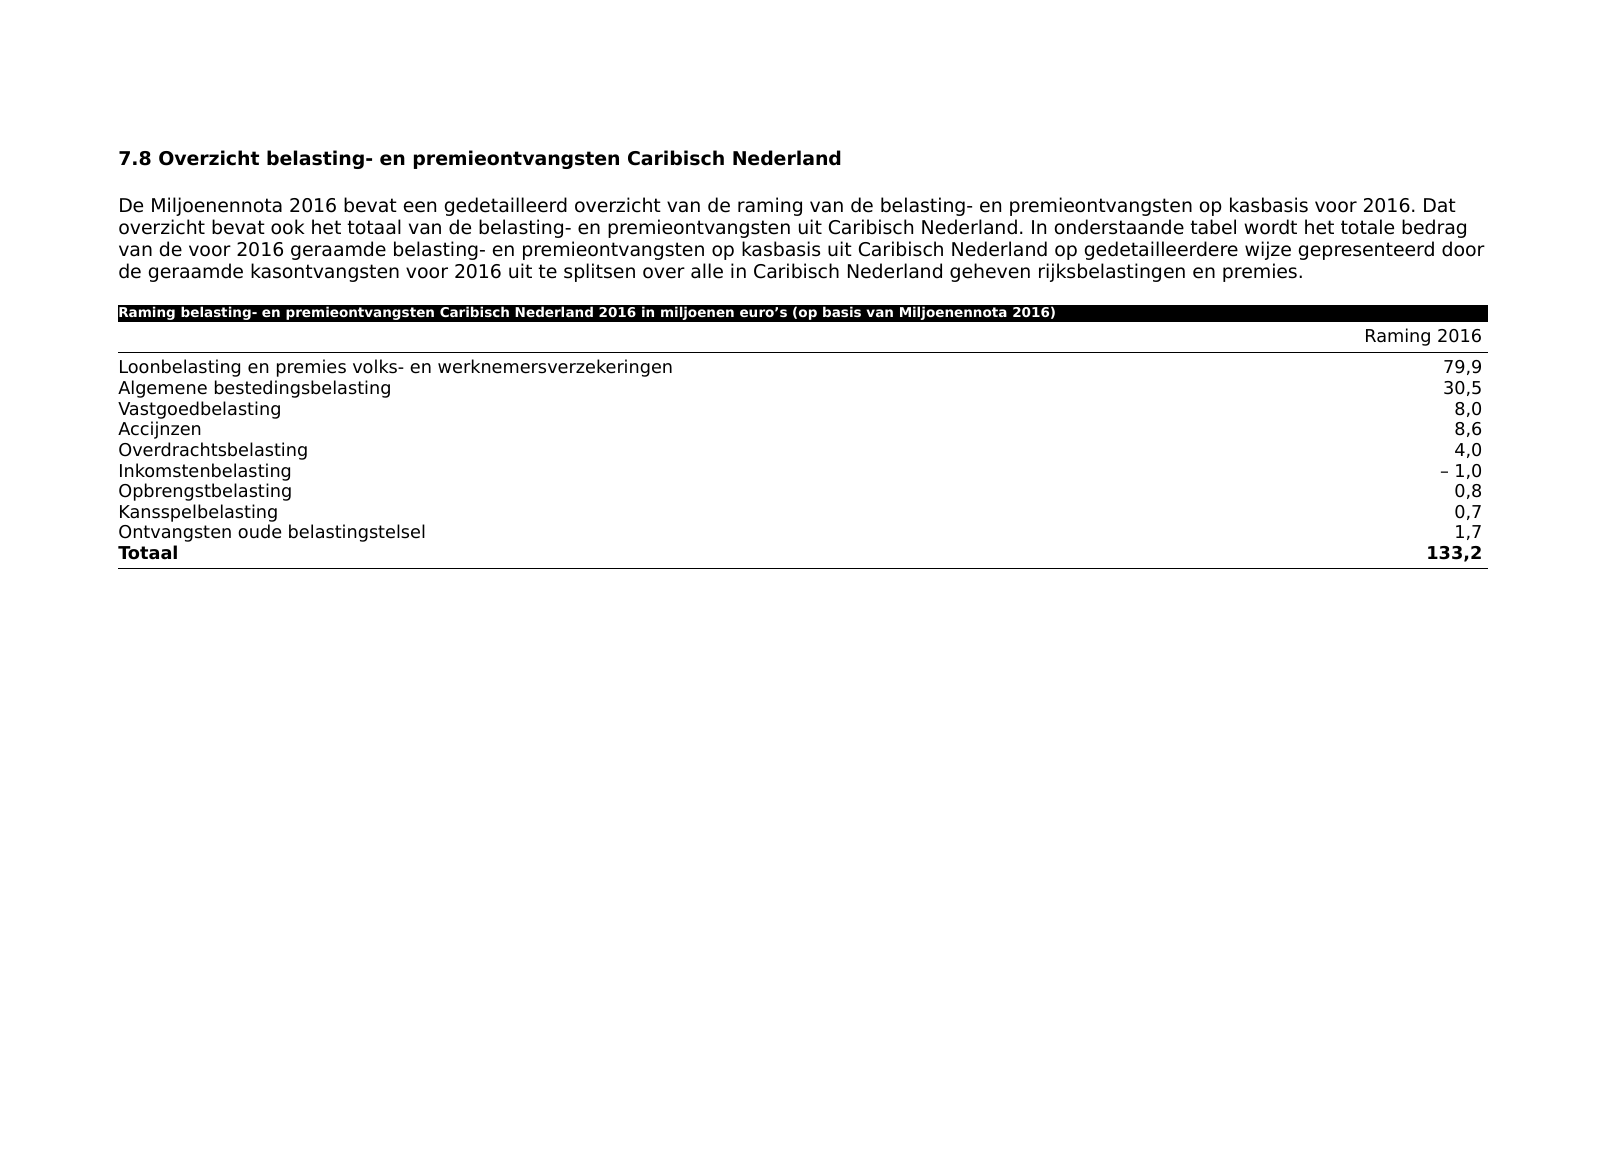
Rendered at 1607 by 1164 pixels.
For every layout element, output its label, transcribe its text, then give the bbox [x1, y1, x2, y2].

table_cell 8,6 [1214, 419, 1488, 440]
table_cell 1,7 [1214, 523, 1488, 543]
table_cell 133,2 [1214, 543, 1488, 568]
table_cell Kansspelbelasting [118, 502, 1214, 522]
table_cell 30,5 [1214, 378, 1488, 399]
table_cell Accijnzen [118, 419, 1214, 440]
table_cell – 1,0 [1214, 461, 1488, 481]
subtitle 7.8 Overzicht belasting- en premieontvangsten Caribisch Nederland [118, 148, 1488, 170]
table_cell 0,7 [1214, 502, 1488, 522]
table_cell 0,8 [1214, 481, 1488, 502]
table_cell 4,0 [1214, 440, 1488, 461]
text De Miljoenennota 2016 bevat een gedetailleerd overzicht van de raming van de belasting- en premieontvangsten op kasbasis voor 2016. Dat overzicht bevat ook het totaal van de belasting- en premieontvangsten uit Caribisch Nederland. In onderstaande tabel wordt het totale bedrag van de voor 2016 geraamde belasting- en premieontvangsten op kasbasis uit Caribisch Nederland op gedetailleerdere wijze gepresenteerd door de geraamde kasontvangsten voor 2016 uit te splitsen over alle in Caribisch Nederland geheven rijksbelastingen en premies. [118, 195, 1488, 283]
table_cell Inkomstenbelasting [118, 461, 1214, 481]
table_cell Opbrengstbelasting [118, 481, 1214, 502]
table_cell Algemene bestedingsbelasting [118, 378, 1214, 399]
table_cell [118, 322, 1214, 352]
table_cell 8,0 [1214, 399, 1488, 419]
table_cell Loonbelasting en premies volks- en werknemersverzekeringen [118, 353, 1214, 378]
table_cell Totaal [118, 543, 1214, 568]
table_cell Overdrachtsbelasting [118, 440, 1214, 461]
table_cell Ontvangsten oude belastingstelsel [118, 523, 1214, 543]
table_cell 79,9 [1214, 353, 1488, 378]
table_header Raming belasting- en premieontvangsten Caribisch Nederland 2016 in miljoenen euro’s (op basis van Miljoenennota 2016) [118, 305, 1488, 321]
table_cell Vastgoedbelasting [118, 399, 1214, 419]
table_cell Raming 2016 [1214, 322, 1488, 352]
